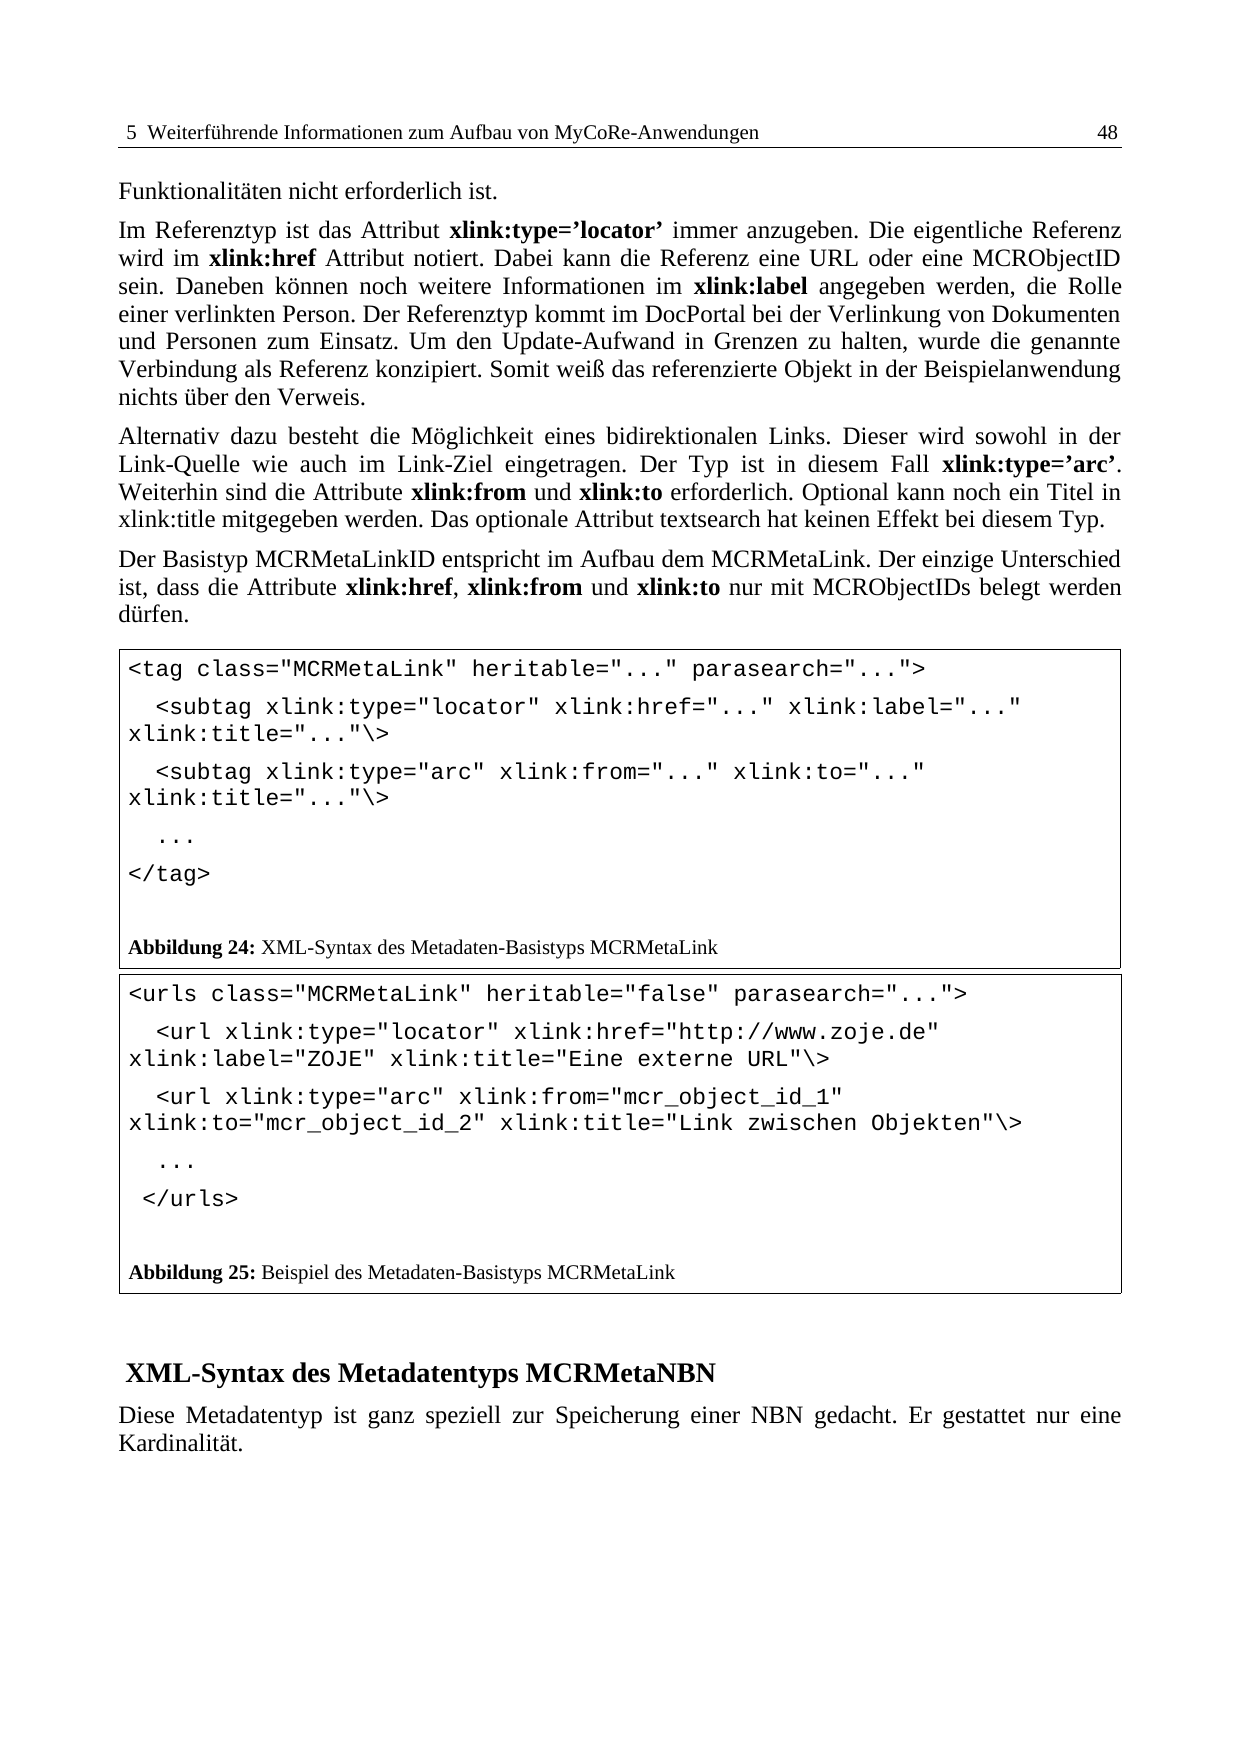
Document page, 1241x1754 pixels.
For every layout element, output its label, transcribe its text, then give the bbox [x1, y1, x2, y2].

text Abbildung 24: XML-Syntax des Metadaten-Basistyps MCRMetaLink [128, 936, 1111, 959]
text Alternativ dazu besteht die Möglichkeit eines bidirektionalen Links. Dieser wird sowohl in der Link-Quelle wie auch im Link-Ziel eingetragen. Der Typ ist in diesem Fall xlink:type=’arc’. Weiterhin sind die Attribute xlink:from und xlink:to erforderlich. Optional kann noch ein Titel in xlink:title mitgegeben werden. Das optionale Attribut textsearch hat keinen Effekt bei diesem Typ. [118, 422, 1122, 533]
text <url xlink:type="arc" xlink:from="mcr_object_id_1" xlink:to="mcr_object_id_2" xlink:title="Link zwischen Objekten"\> [128, 1085, 1112, 1137]
text Im Referenztyp ist das Attribut xlink:type=’locator’ immer anzugeben. Die eigentliche Referenz wird im xlink:href Attribut notiert. Dabei kann die Referenz eine URL oder eine MCRObjectID sein. Daneben können noch weitere Informationen im xlink:label angegeben werden, die Rolle einer verlinkten Person. Der Referenztyp kommt im DocPortal bei der Verlinkung von Dokumenten und Personen zum Einsatz. Um den Update-Aufwand in Grenzen zu halten, wurde die genannte Verbindung als Referenz konzipiert. Somit weiß das referenzierte Objekt in der Beispielanwendung nichts über den Verweis. [118, 217, 1122, 411]
subtitle XML-Syntax des Metadatentyps MCRMetaNBN [118, 1358, 1122, 1389]
text Funktionalitäten nicht erforderlich ist. [118, 177, 1122, 205]
text </tag> [128, 862, 1111, 888]
text <url xlink:type="locator" xlink:href="http://www.zoje.de" xlink:label="ZOJE" xlink:title="Eine externe URL"\> [128, 1021, 1112, 1073]
text ... [128, 1149, 1112, 1175]
text <subtag xlink:type="arc" xlink:from="..." xlink:to="..." xlink:title="..."\> [128, 760, 1111, 812]
text Abbildung 25: Beispiel des Metadaten-Basistyps MCRMetaLink [128, 1261, 1112, 1284]
text </urls> [128, 1187, 1112, 1213]
text <subtag xlink:type="locator" xlink:href="..." xlink:label="..." xlink:title="..."\> [128, 696, 1111, 748]
text ... [128, 824, 1111, 850]
text <tag class="MCRMetaLink" heritable="..." parasearch="..."> [128, 657, 1111, 684]
text <urls class="MCRMetaLink" heritable="false" parasearch="..."> [128, 982, 1112, 1009]
text Diese Metadatentyp ist ganz speziell zur Speicherung einer NBN gedacht. Er gestattet nur eine Kardinalität. [118, 1401, 1122, 1457]
text Der Basistyp MCRMetaLinkID entspricht im Aufbau dem MCRMetaLink. Der einzige Unterschied ist, dass die Attribute xlink:href, xlink:from und xlink:to nur mit MCRObjectIDs belegt werden dürfen. [118, 545, 1122, 628]
